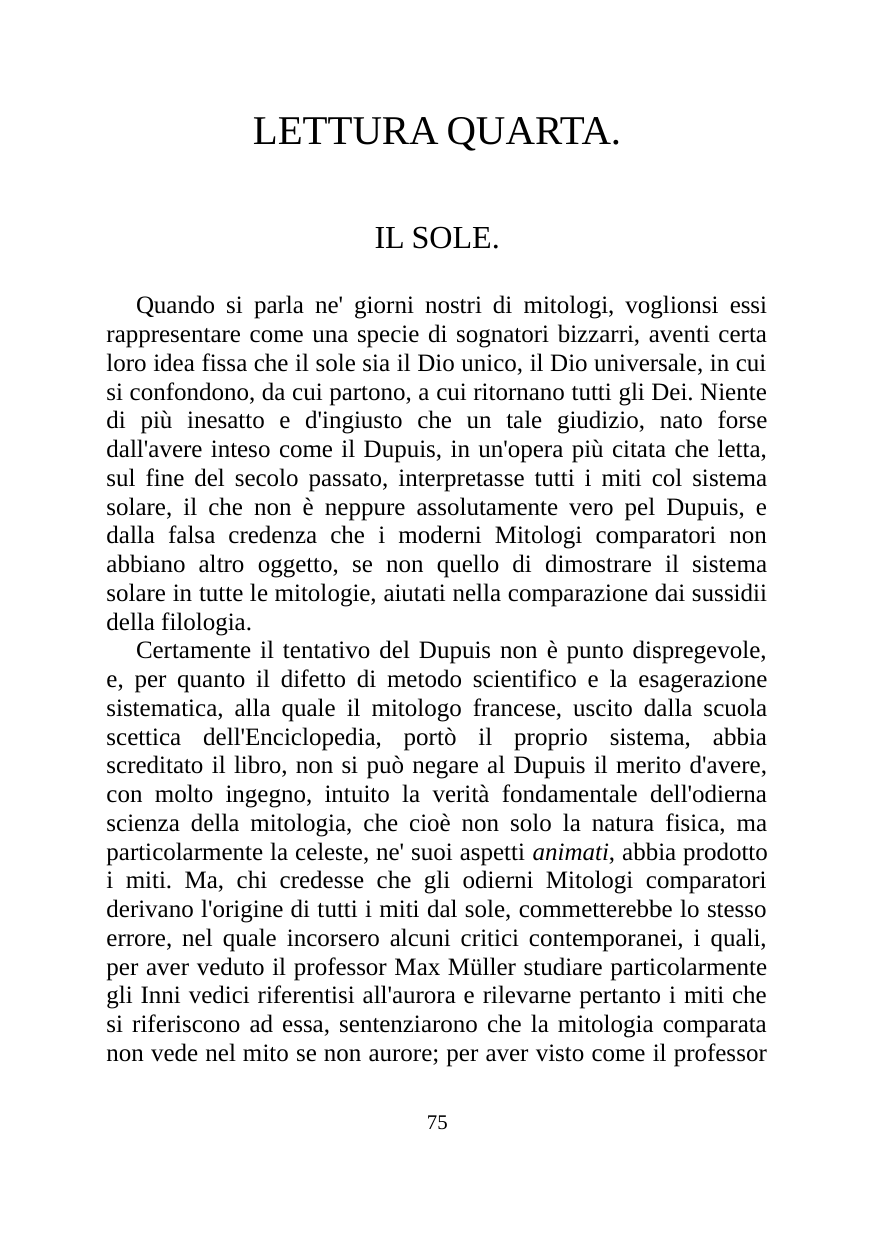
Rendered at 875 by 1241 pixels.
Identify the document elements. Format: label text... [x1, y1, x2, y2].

text Quando si parla ne' giorni nostri di mitologi, voglionsi essi rappresentare come una specie di sognatori bizzarri, aventi certa loro idea fissa che il sole sia il Dio unico, il Dio universale, in cui si confondono, da cui partono, a cui ritornano tutti gli Dei. Niente di più inesatto e d'ingiusto che un tale giudizio, nato forse dall'avere inteso come il Dupuis, in un'opera più citata che letta, sul fine del secolo passato, interpretasse tutti i miti col sistema solare, il che non è neppure assolutamente vero pel Dupuis, e dalla falsa credenza che i moderni Mitologi comparatori non abbiano altro oggetto, se non quello di dimostrare il sistema solare in tutte le mitologie, aiutati nella comparazione dai sussidii della filologia. [106, 291, 768, 636]
subtitle LETTURA QUARTA. [106, 106, 768, 153]
text Certamente il tentativo del Dupuis non è punto dispregevole, e, per quanto il difetto di metodo scientifico e la esagerazione sistematica, alla quale il mitologo francese, uscito dalla scuola scettica dell'Enciclopedia, portò il proprio sistema, abbia screditato il libro, non si può negare al Dupuis il merito d'avere, con molto ingegno, intuito la verità fondamentale dell'odierna scienza della mitologia, che cioè non solo la natura fisica, ma particolarmente la celeste, ne' suoi aspetti animati, abbia prodotto i miti. Ma, chi credesse che gli odierni Mitologi comparatori derivano l'origine di tutti i miti dal sole, commetterebbe lo stesso errore, nel quale incorsero alcuni critici contemporanei, i quali, per aver veduto il professor Max Müller studiare particolarmente gli Inni vedici riferentisi all'aurora e rilevarne pertanto i miti che si riferiscono ad essa, sentenziarono che la mitologia comparata non vede nel mito se non aurore; per aver visto come il professor [106, 636, 768, 1067]
subtitle IL SOLE. [106, 218, 768, 255]
